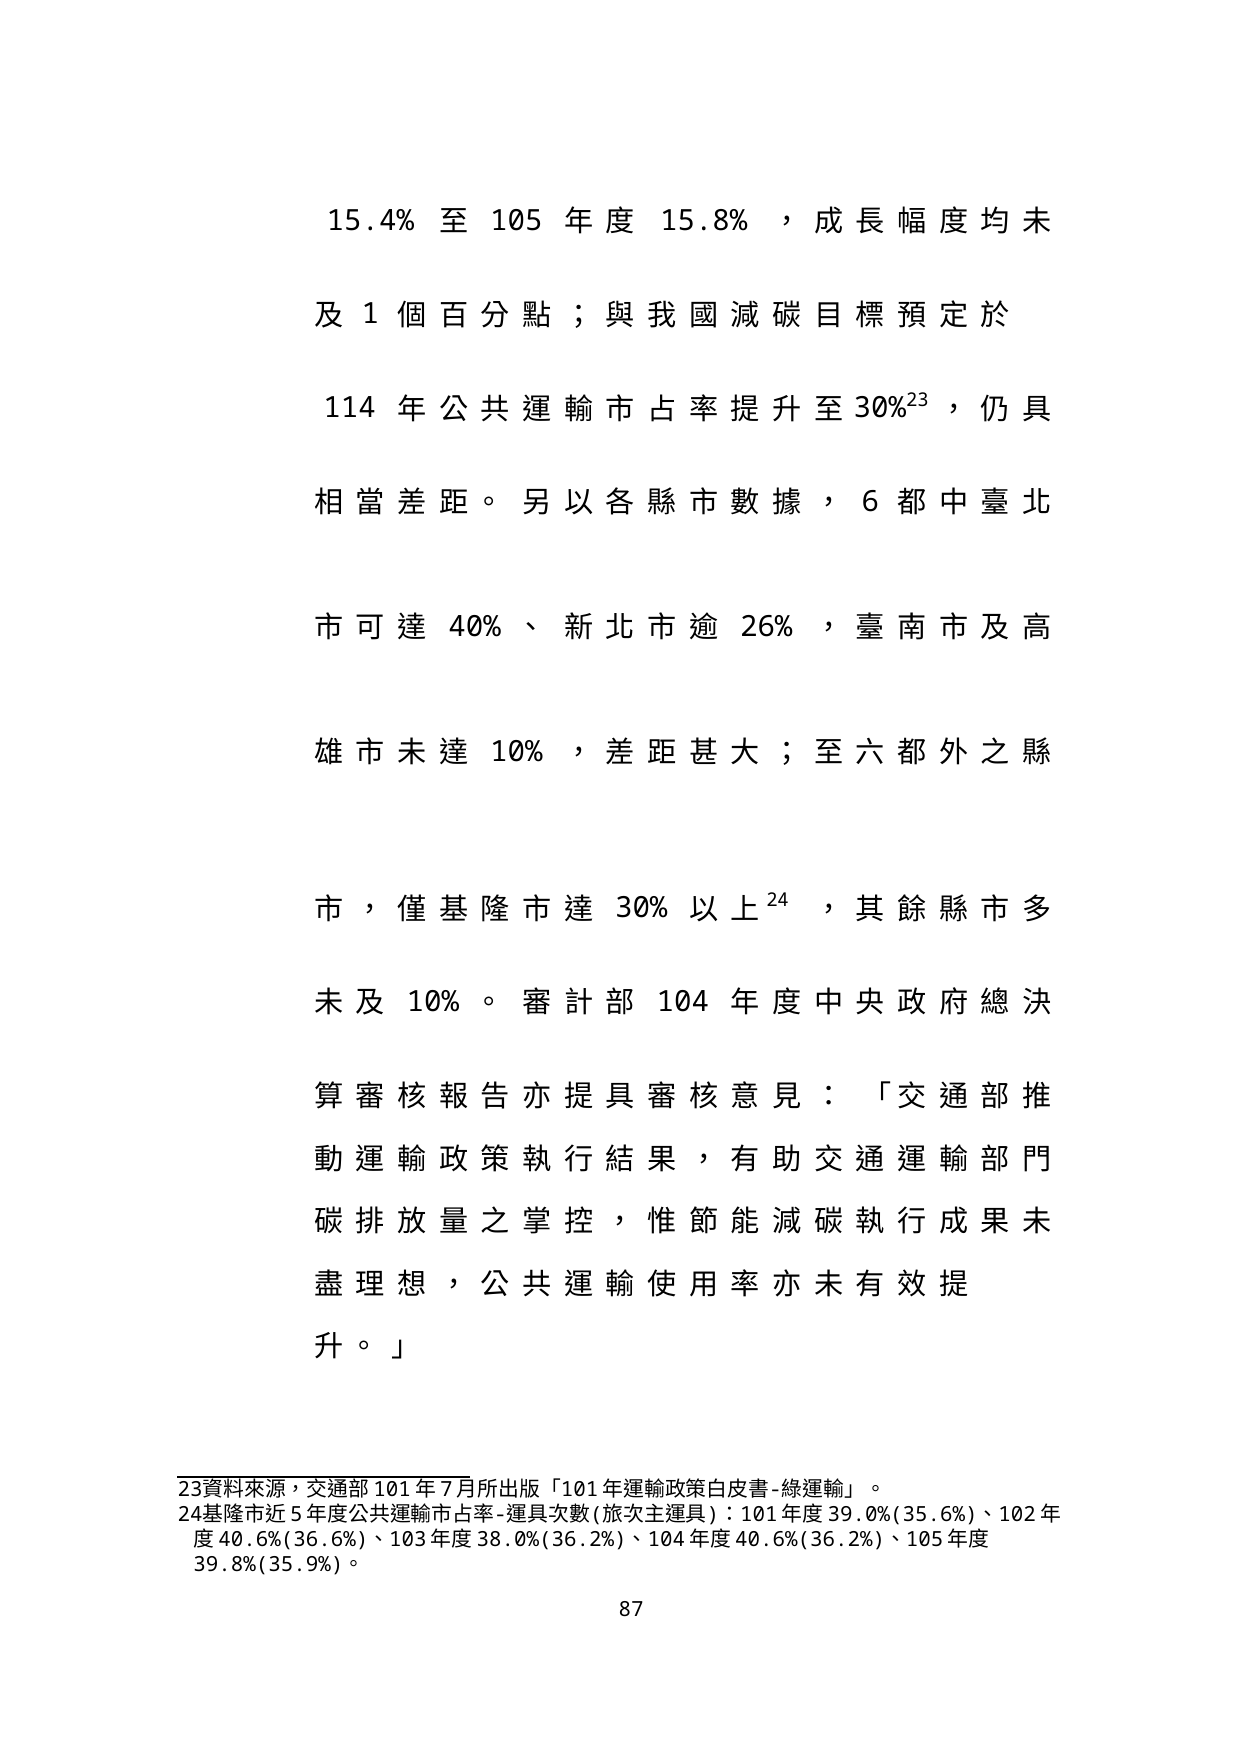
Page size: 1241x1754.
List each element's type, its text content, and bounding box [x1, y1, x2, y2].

text 資料來源，交通部101年7月所出版「101年運輸政策白皮書-綠運輸」。 [177, 1477, 1063, 1502]
text 基隆市近5年度公共運輸市占率-運具次數(旅次主運具)：101年度39.0%(35.6%)、102年度40.6%(36.6%)、103年度38.0%(36.2%)、104年度40.6%(36.2%)、105年度39.8%(35.9%)。 [177, 1502, 1063, 1577]
text 15.4%至105年度15.8%，成長幅度均未及1個百分點；與我國減碳目標預定於114年公共運輸市占率提升至30%，仍具相當差距。另以各縣市數據，6都中臺北市可達40%、新北市逾26%，臺南市及高雄市未達10%，差距甚大；至六都外之縣市，僅基隆市達30%以上，其餘縣市多未及10%。審計部104年度中央政府總決算審核報告亦提具審核意見：「交通部推動運輸政策執行結果，有助交通運輸部門碳排放量之掌控，惟節能減碳執行成果未盡理想，公共運輸使用率亦未有效提升。」 [271, 177, 1058, 1365]
